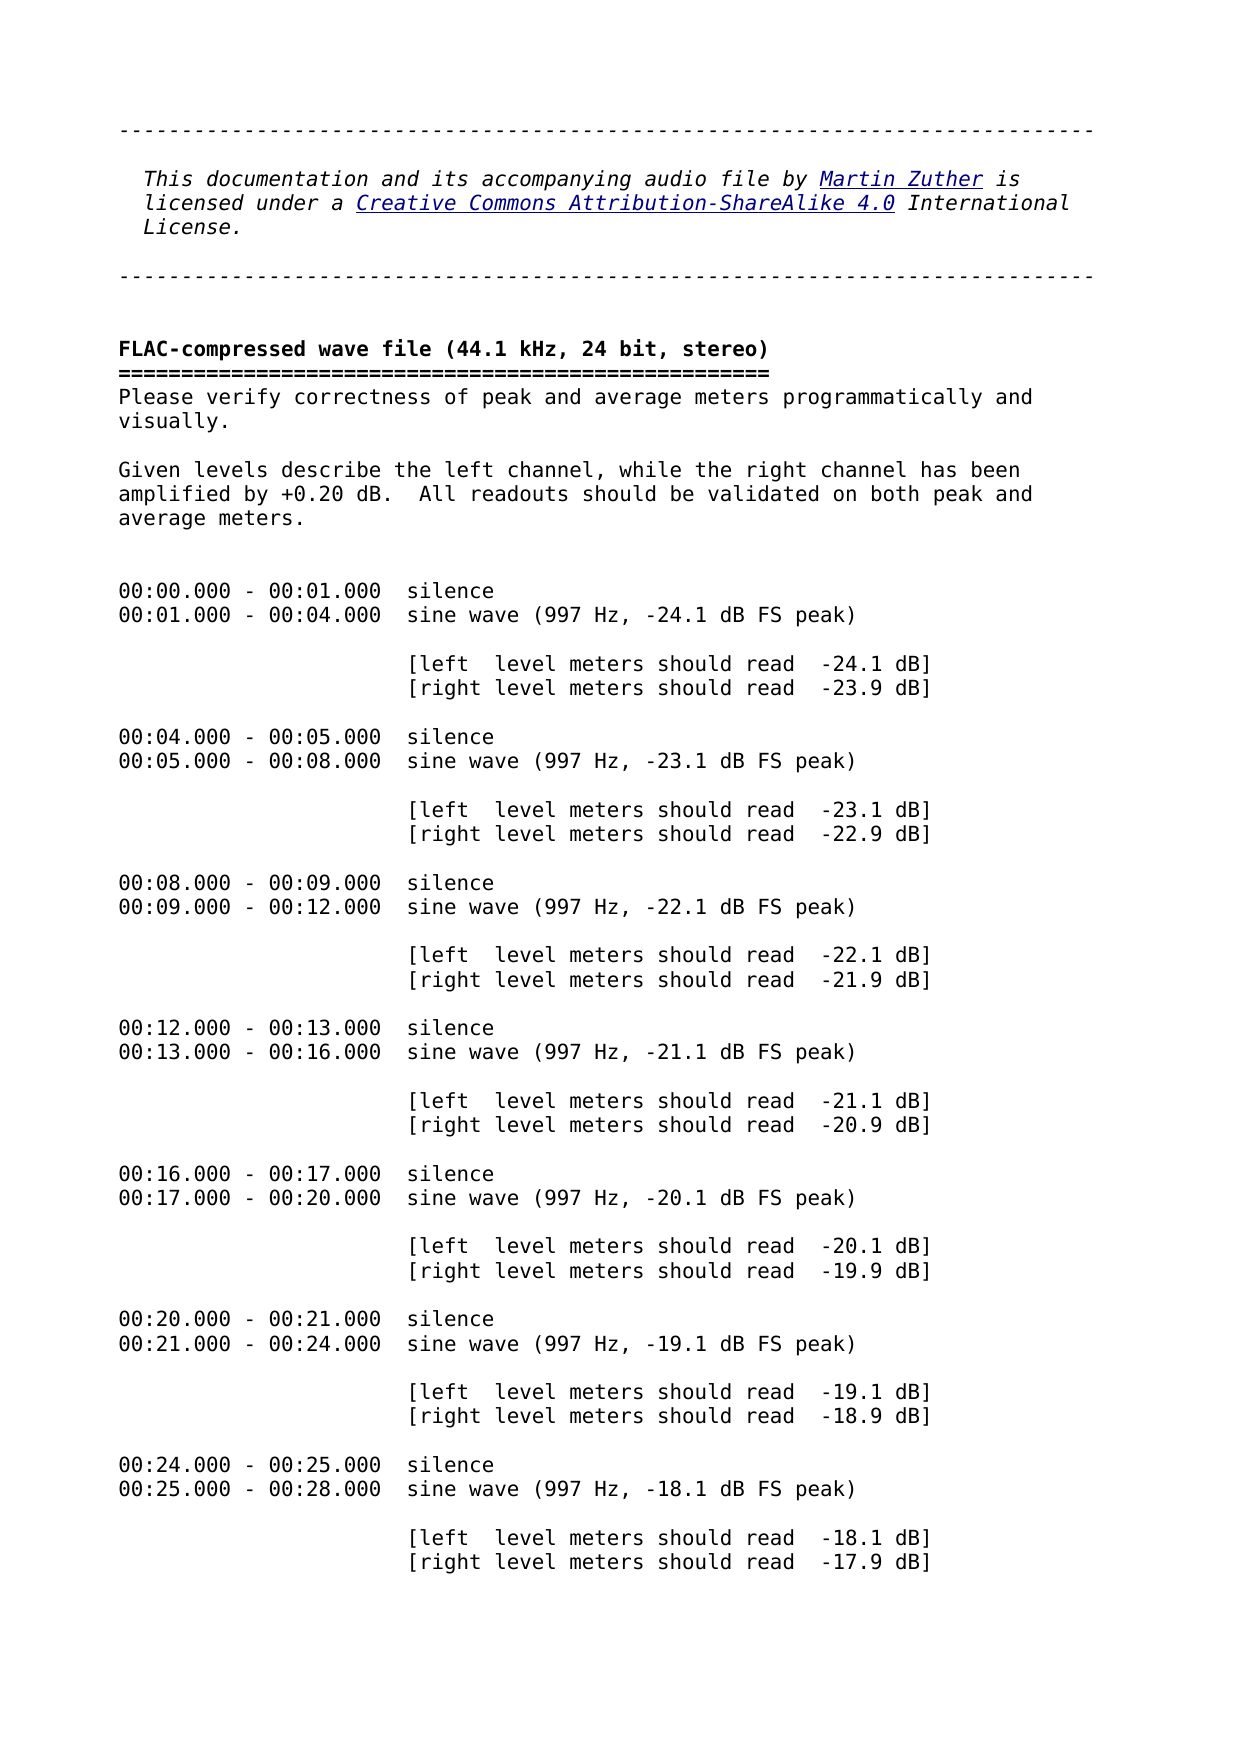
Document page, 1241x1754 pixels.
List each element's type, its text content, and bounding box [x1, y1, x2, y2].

text [right level meters should read -22.9 dB] [118, 822, 1122, 846]
text 00:01.000 - 00:04.000 sine wave (997 Hz, -24.1 dB FS peak) [118, 603, 1122, 628]
text ------------------------------------------------------------------------------ [118, 264, 1122, 288]
text [left level meters should read -18.1 dB] [118, 1526, 1122, 1550]
text 00:17.000 - 00:20.000 sine wave (997 Hz, -20.1 dB FS peak) [118, 1186, 1122, 1210]
text 00:08.000 - 00:09.000 silence [118, 871, 1122, 895]
text [left level meters should read -23.1 dB] [118, 798, 1122, 822]
text 00:04.000 - 00:05.000 silence [118, 725, 1122, 749]
text Given levels describe the left channel, while the right channel has been amplified by +0.20 dB. All readouts should be validated on both peak and average meters. [118, 458, 1122, 531]
text [right level meters should read -18.9 dB] [118, 1404, 1122, 1429]
text 00:21.000 - 00:24.000 sine wave (997 Hz, -19.1 dB FS peak) [118, 1332, 1122, 1356]
text ------------------------------------------------------------------------------ [118, 118, 1122, 142]
text ==================================================== [118, 361, 1122, 385]
text This documentation and its accompanying audio file by Martin Zuther is [118, 167, 1122, 191]
text Please verify correctness of peak and average meters programmatically and visually. [118, 385, 1122, 434]
text 00:25.000 - 00:28.000 sine wave (997 Hz, -18.1 dB FS peak) [118, 1477, 1122, 1502]
text [right level meters should read -17.9 dB] [118, 1550, 1122, 1574]
text [right level meters should read -19.9 dB] [118, 1259, 1122, 1283]
text 00:16.000 - 00:17.000 silence [118, 1162, 1122, 1186]
text [right level meters should read -20.9 dB] [118, 1113, 1122, 1137]
text 00:24.000 - 00:25.000 silence [118, 1453, 1122, 1477]
text 00:05.000 - 00:08.000 sine wave (997 Hz, -23.1 dB FS peak) [118, 749, 1122, 773]
text [right level meters should read -21.9 dB] [118, 968, 1122, 992]
text 00:20.000 - 00:21.000 silence [118, 1307, 1122, 1332]
text 00:13.000 - 00:16.000 sine wave (997 Hz, -21.1 dB FS peak) [118, 1040, 1122, 1065]
text 00:00.000 - 00:01.000 silence [118, 579, 1122, 603]
text License. [118, 215, 1122, 239]
text [right level meters should read -23.9 dB] [118, 676, 1122, 701]
text licensed under a Creative Commons Attribution-ShareAlike 4.0 International [118, 191, 1122, 215]
text [left level meters should read -21.1 dB] [118, 1089, 1122, 1113]
text [left level meters should read -22.1 dB] [118, 943, 1122, 968]
text 00:09.000 - 00:12.000 sine wave (997 Hz, -22.1 dB FS peak) [118, 895, 1122, 919]
text [left level meters should read -19.1 dB] [118, 1380, 1122, 1404]
text [left level meters should read -20.1 dB] [118, 1234, 1122, 1259]
text 00:12.000 - 00:13.000 silence [118, 1016, 1122, 1040]
text FLAC-compressed wave file (44.1 kHz, 24 bit, stereo) [118, 337, 1122, 361]
text [left level meters should read -24.1 dB] [118, 652, 1122, 676]
